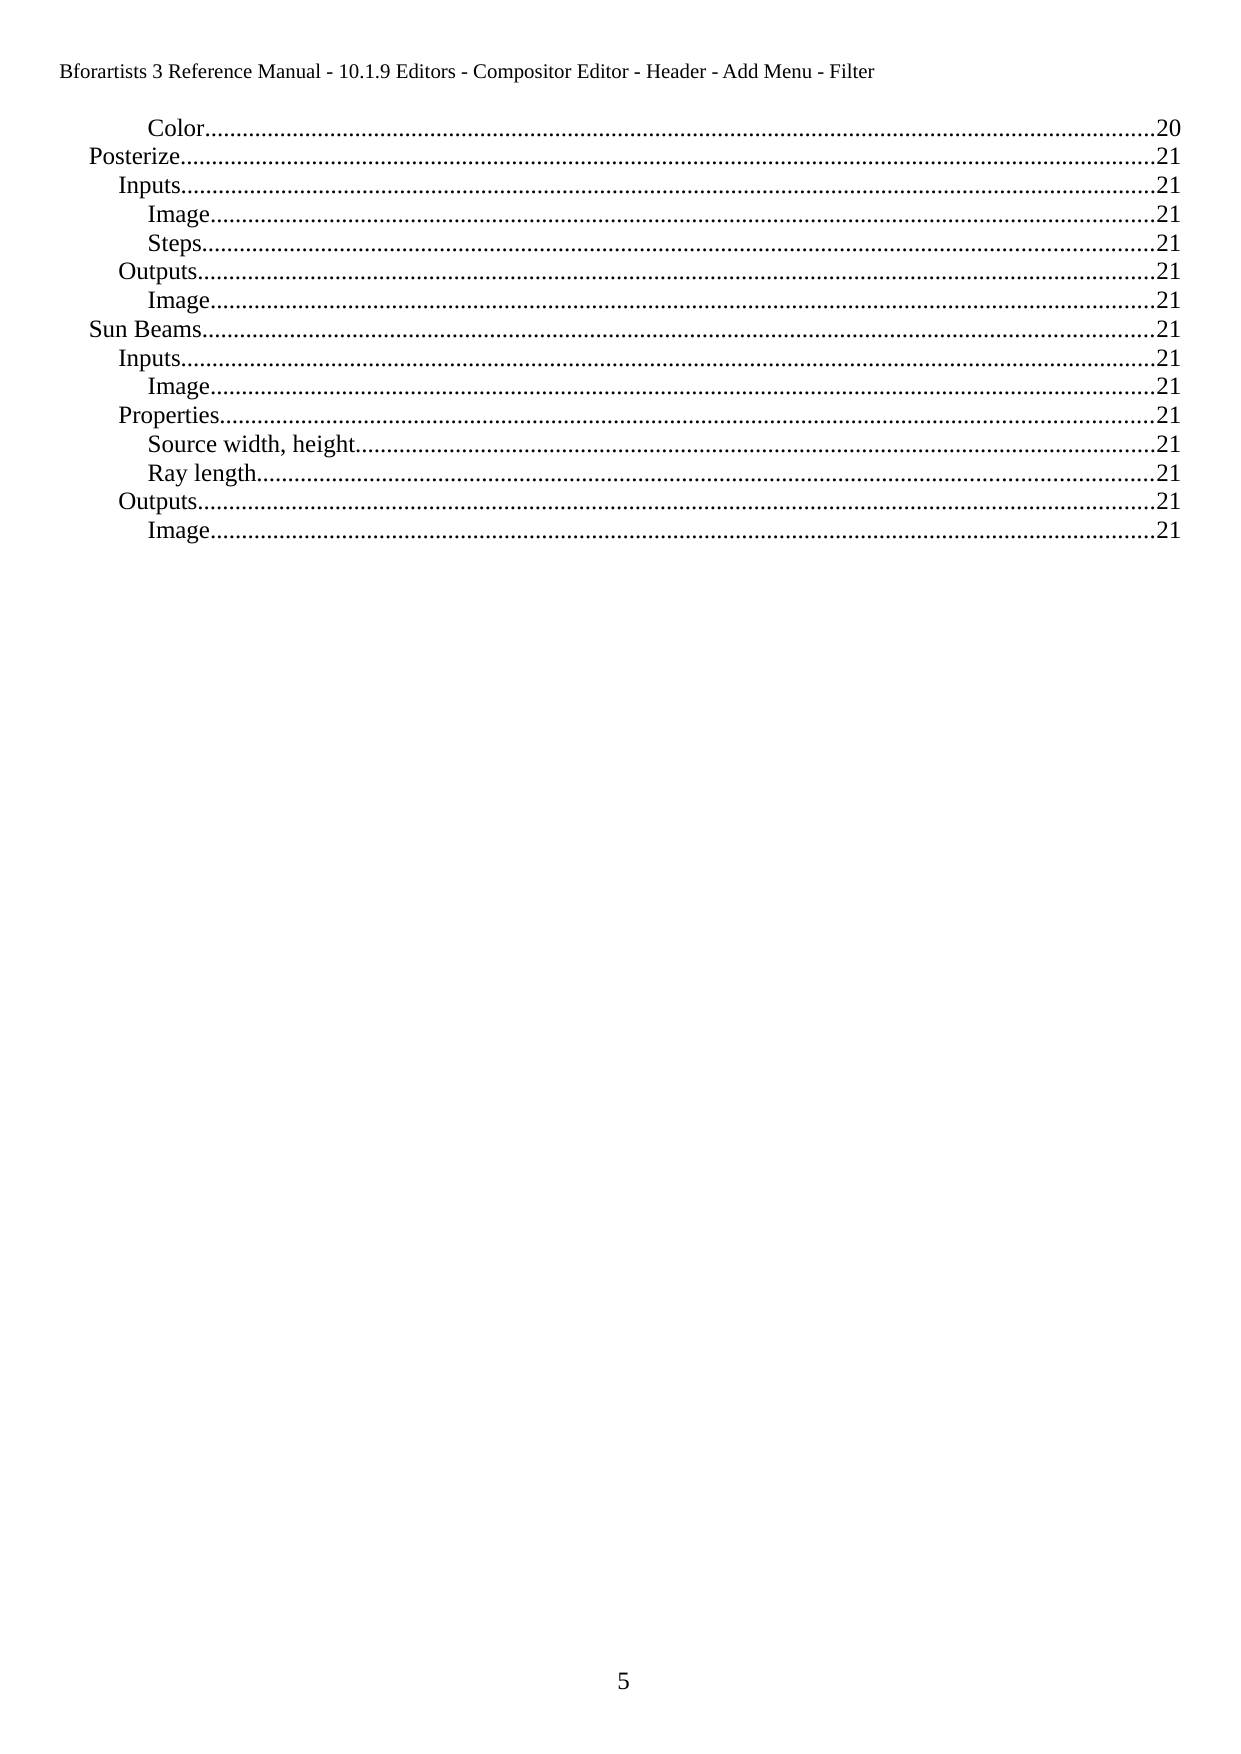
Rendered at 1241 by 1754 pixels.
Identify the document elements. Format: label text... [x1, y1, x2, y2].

text Steps 21 [147, 228, 1181, 256]
text Image 21 [147, 285, 1181, 314]
text Properties 21 [118, 400, 1181, 429]
text Sun Beams 21 [88, 314, 1181, 343]
text Source width, height 21 [147, 429, 1181, 458]
text Outputs 21 [118, 486, 1181, 515]
text Color 20 [147, 113, 1181, 141]
text Outputs 21 [118, 256, 1181, 285]
text Inputs 21 [118, 343, 1181, 371]
text Image 21 [147, 515, 1181, 544]
text Image 21 [147, 199, 1181, 228]
text Ray length 21 [147, 458, 1181, 486]
text Posterize 21 [88, 141, 1181, 170]
text Image 21 [147, 371, 1181, 400]
text Inputs 21 [118, 170, 1181, 199]
